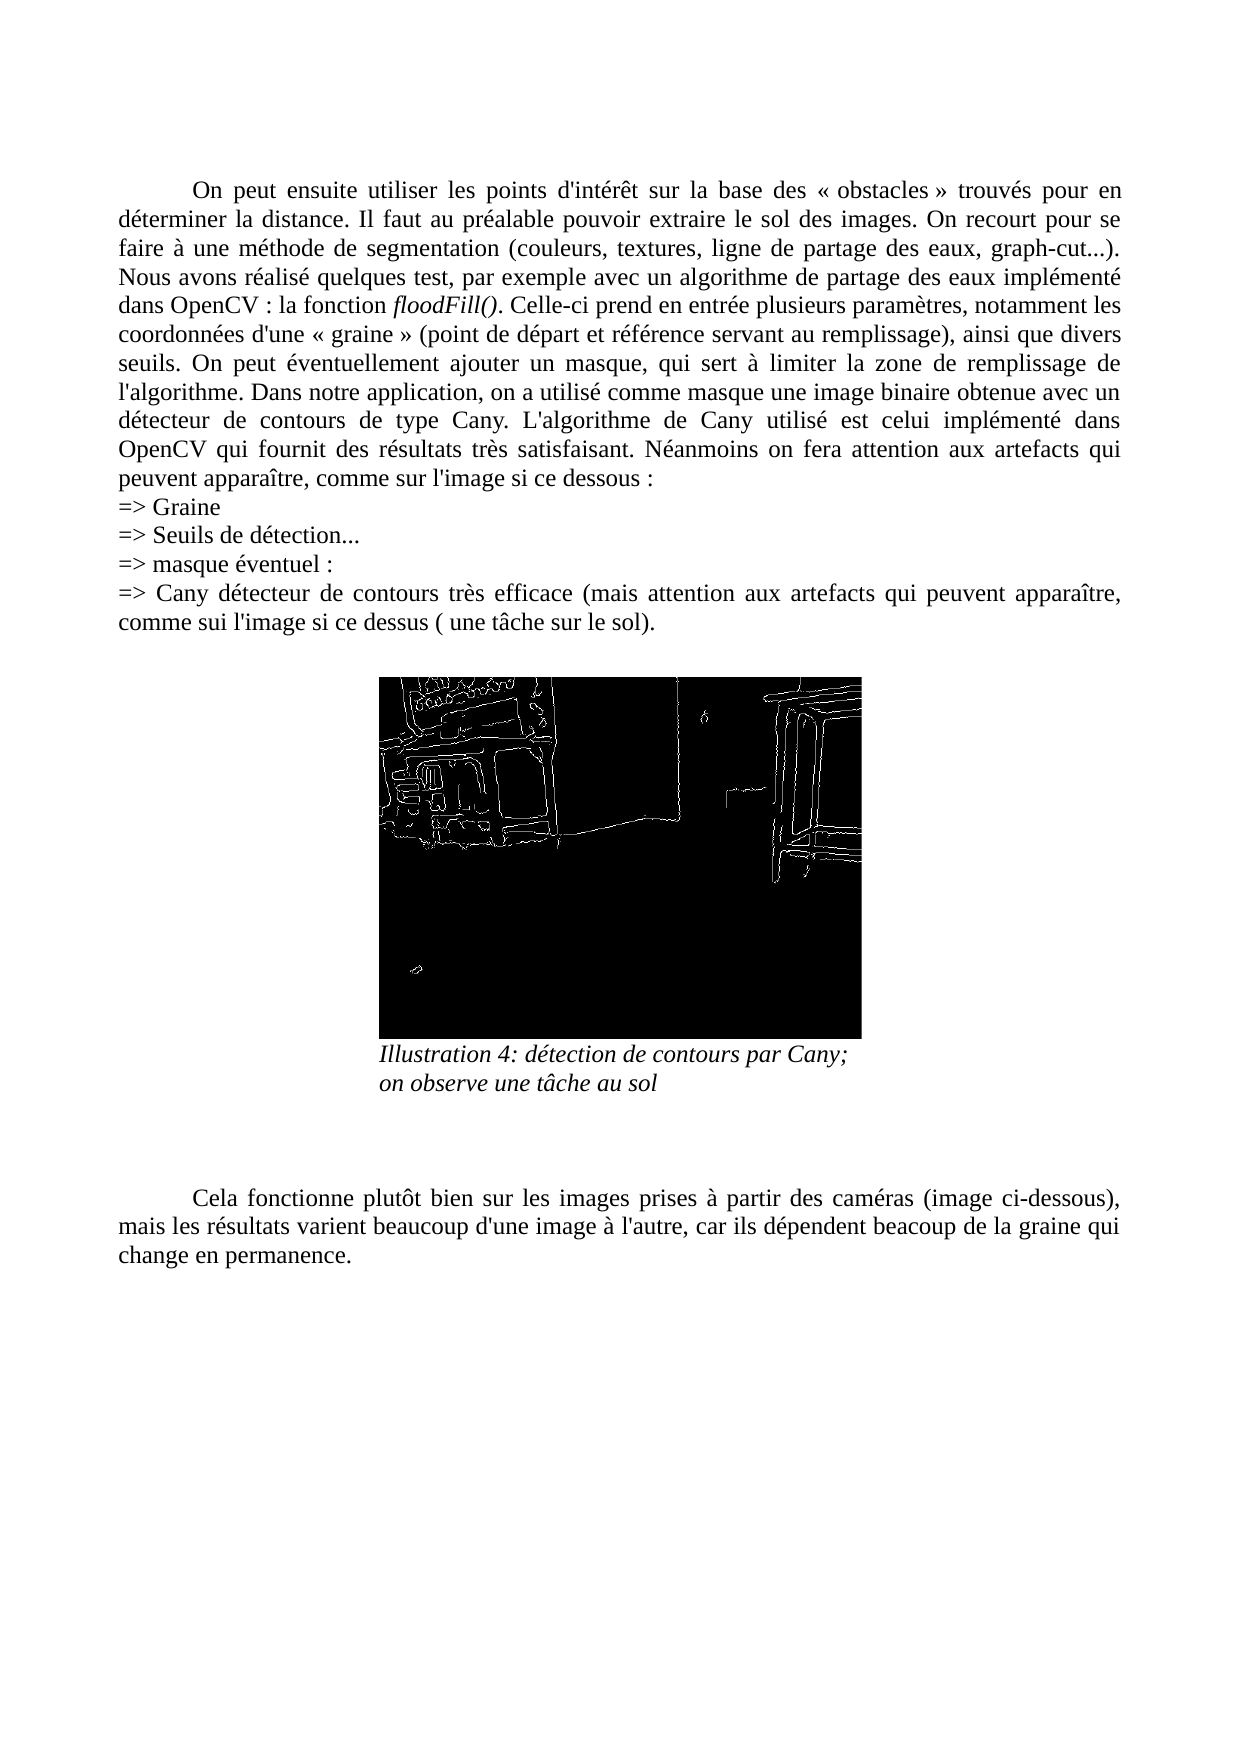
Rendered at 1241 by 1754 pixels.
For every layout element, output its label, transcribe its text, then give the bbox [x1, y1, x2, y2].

text => Seuils de détection... [118, 521, 1122, 549]
picture [379, 677, 862, 1039]
text Cela fonctionne plutôt bien sur les images prises à partir des caméras (image ci-dessous), mais les résultats varient beaucoup d'une image à l'autre, car ils dépendent beacoup de la graine qui change en permanence. [118, 1183, 1122, 1269]
text On peut ensuite utiliser les points d'intérêt sur la base des « obstacles » trouvés pour en déterminer la distance. Il faut au préalable pouvoir extraire le sol des images. On recourt pour se faire à une méthode de segmentation (couleurs, textures, ligne de partage des eaux, graph-cut...). Nous avons réalisé quelques test, par exemple avec un algorithme de partage des eaux implémenté dans OpenCV : la fonction floodFill(). Celle-ci prend en entrée plusieurs paramètres, notamment les coordonnées d'une « graine » (point de départ et référence servant au remplissage), ainsi que divers seuils. On peut éventuellement ajouter un masque, qui sert à limiter la zone de remplissage de l'algorithme. Dans notre application, on a utilisé comme masque une image binaire obtenue avec un détecteur de contours de type Cany. L'algorithme de Cany utilisé est celui implémenté dans OpenCV qui fournit des résultats très satisfaisant. Néanmoins on fera attention aux artefacts qui peuvent apparaître, comme sur l'image si ce dessous : [118, 176, 1122, 492]
text => Cany détecteur de contours très efficace (mais attention aux artefacts qui peuvent apparaître, comme sui l'image si ce dessus ( une tâche sur le sol). [118, 578, 1122, 636]
text => masque éventuel : [118, 549, 1122, 578]
text Illustration 4: détection de contours par Cany; on observe une tâche au sol [379, 1039, 861, 1096]
text => Graine [118, 492, 1122, 521]
